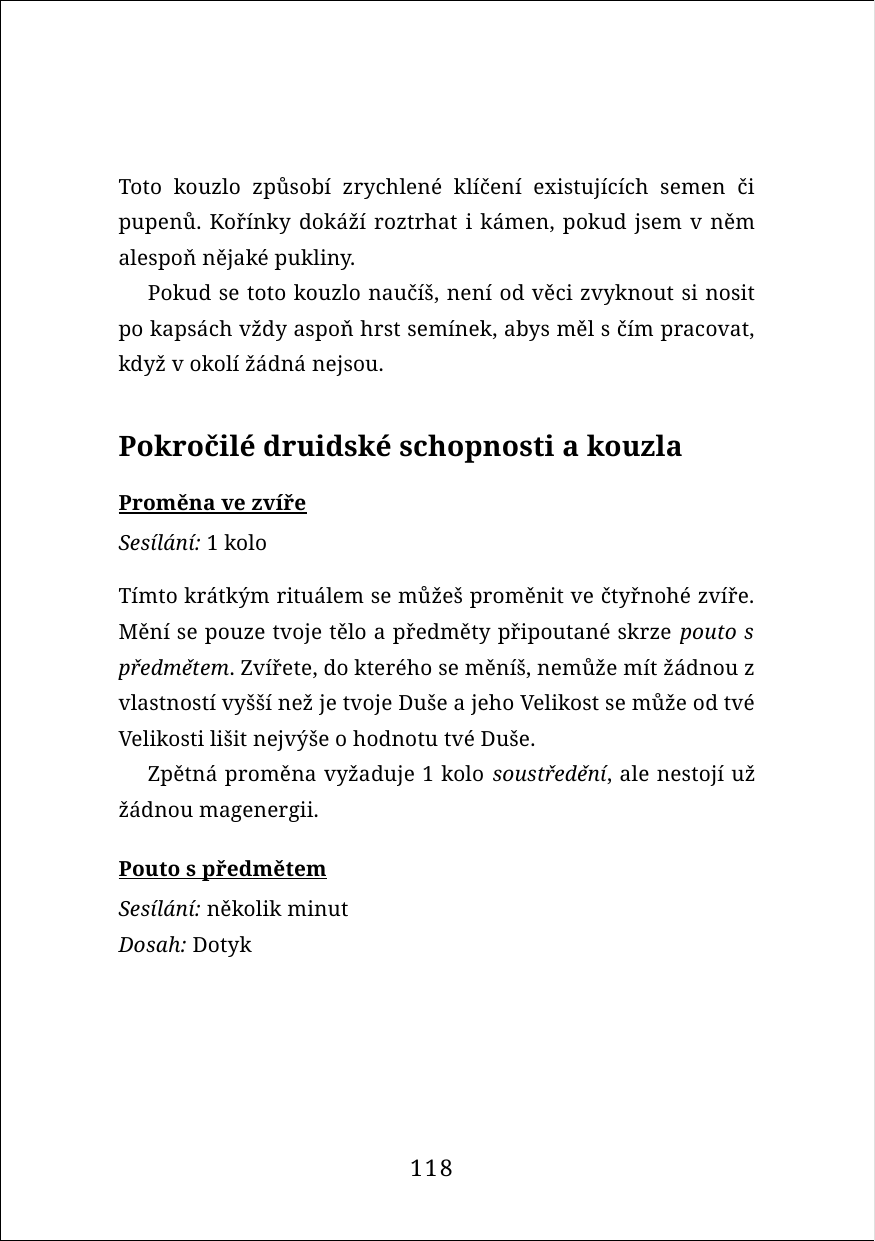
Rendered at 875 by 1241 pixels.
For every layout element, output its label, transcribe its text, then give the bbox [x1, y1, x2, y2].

subtitle Proměna ve zvíře [118, 488, 756, 517]
text Sesílání: 1 kolo [118, 528, 756, 557]
text Sesílání: několik minut Dosah: Dotyk [118, 894, 756, 958]
text Toto kouzlo způsobí zrychlené klíčení existujících semen či pupenů. Kořínky dokáží roztrhat i kámen, pokud jsem v něm alespoň nějaké pukliny. Pokud se toto kouzlo naučíš, není od věci zvyknout si nosit po kapsách vždy aspoň hrst semínek, abys měl s čím pracovat, když v okolí žádná nejsou. [118, 172, 756, 378]
subtitle Pokročilé druidské schopnosti a kouzla [118, 426, 756, 464]
text Tímto krátkým rituálem se můžeš proměnit ve čtyřnohé zvíře. Mění se pouze tvoje tělo a předměty připoutané skrze pouto s předmětem. Zvířete, do kterého se měníš, nemůže mít žádnou z vlastností vyšší než je tvoje Duše a jeho Velikost se může od tvé Velikosti lišit nejvýše o hodnotu tvé Duše. Zpětná proměna vyžaduje 1 kolo soustředění, ale nestojí už žádnou magenergii. [118, 582, 756, 823]
subtitle Pouto s předmětem [118, 854, 756, 882]
